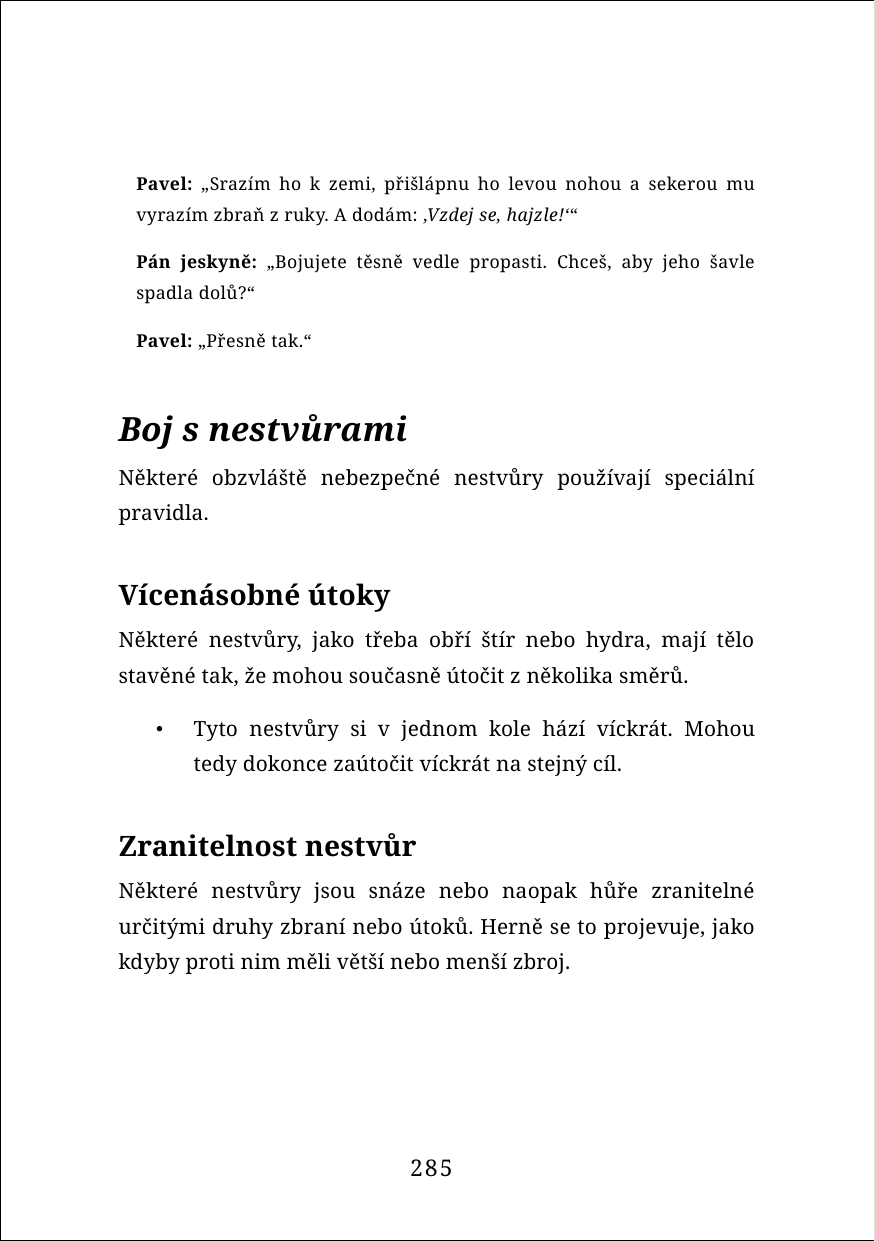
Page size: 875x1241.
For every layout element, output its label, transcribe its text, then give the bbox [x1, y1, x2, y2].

list Tyto nestvůry si v jednom kole hází víckrát. Mohou tedy dokonce zaútočit víckrát na stejný cíl. [156, 714, 756, 778]
subtitle Boj s nestvůrami [118, 406, 756, 451]
text Pavel: „Srazím ho k zemi, přišlápnu ho levou nohou a sekerou mu vyrazím zbraň z ruky. A dodám: ‚Vzdej se, hajzle!‘“ [136, 172, 756, 226]
text Pavel: „Přesně tak.“ [136, 328, 756, 352]
text Některé nestvůry jsou snáze nebo naopak hůře zranitelné určitými druhy zbraní nebo útoků. Herně se to projevuje, jako kdyby proti nim měli větší nebo menší zbroj. [118, 876, 756, 976]
text Některé obzvláště nebezpečné nestvůry používají speciální pravidla. [118, 463, 756, 527]
subtitle Vícenásobné útoky [118, 575, 756, 613]
text Některé nestvůry, jako třeba obří štír nebo hydra, mají tělo stavěné tak, že mohou současně útočit z několika směrů. [118, 625, 756, 689]
subtitle Zranitelnost nestvůr [118, 826, 756, 865]
text Pán jeskyně: „Bojujete těsně vedle propasti. Chceš, aby jeho šavle spadla dolů?“ [136, 250, 756, 304]
